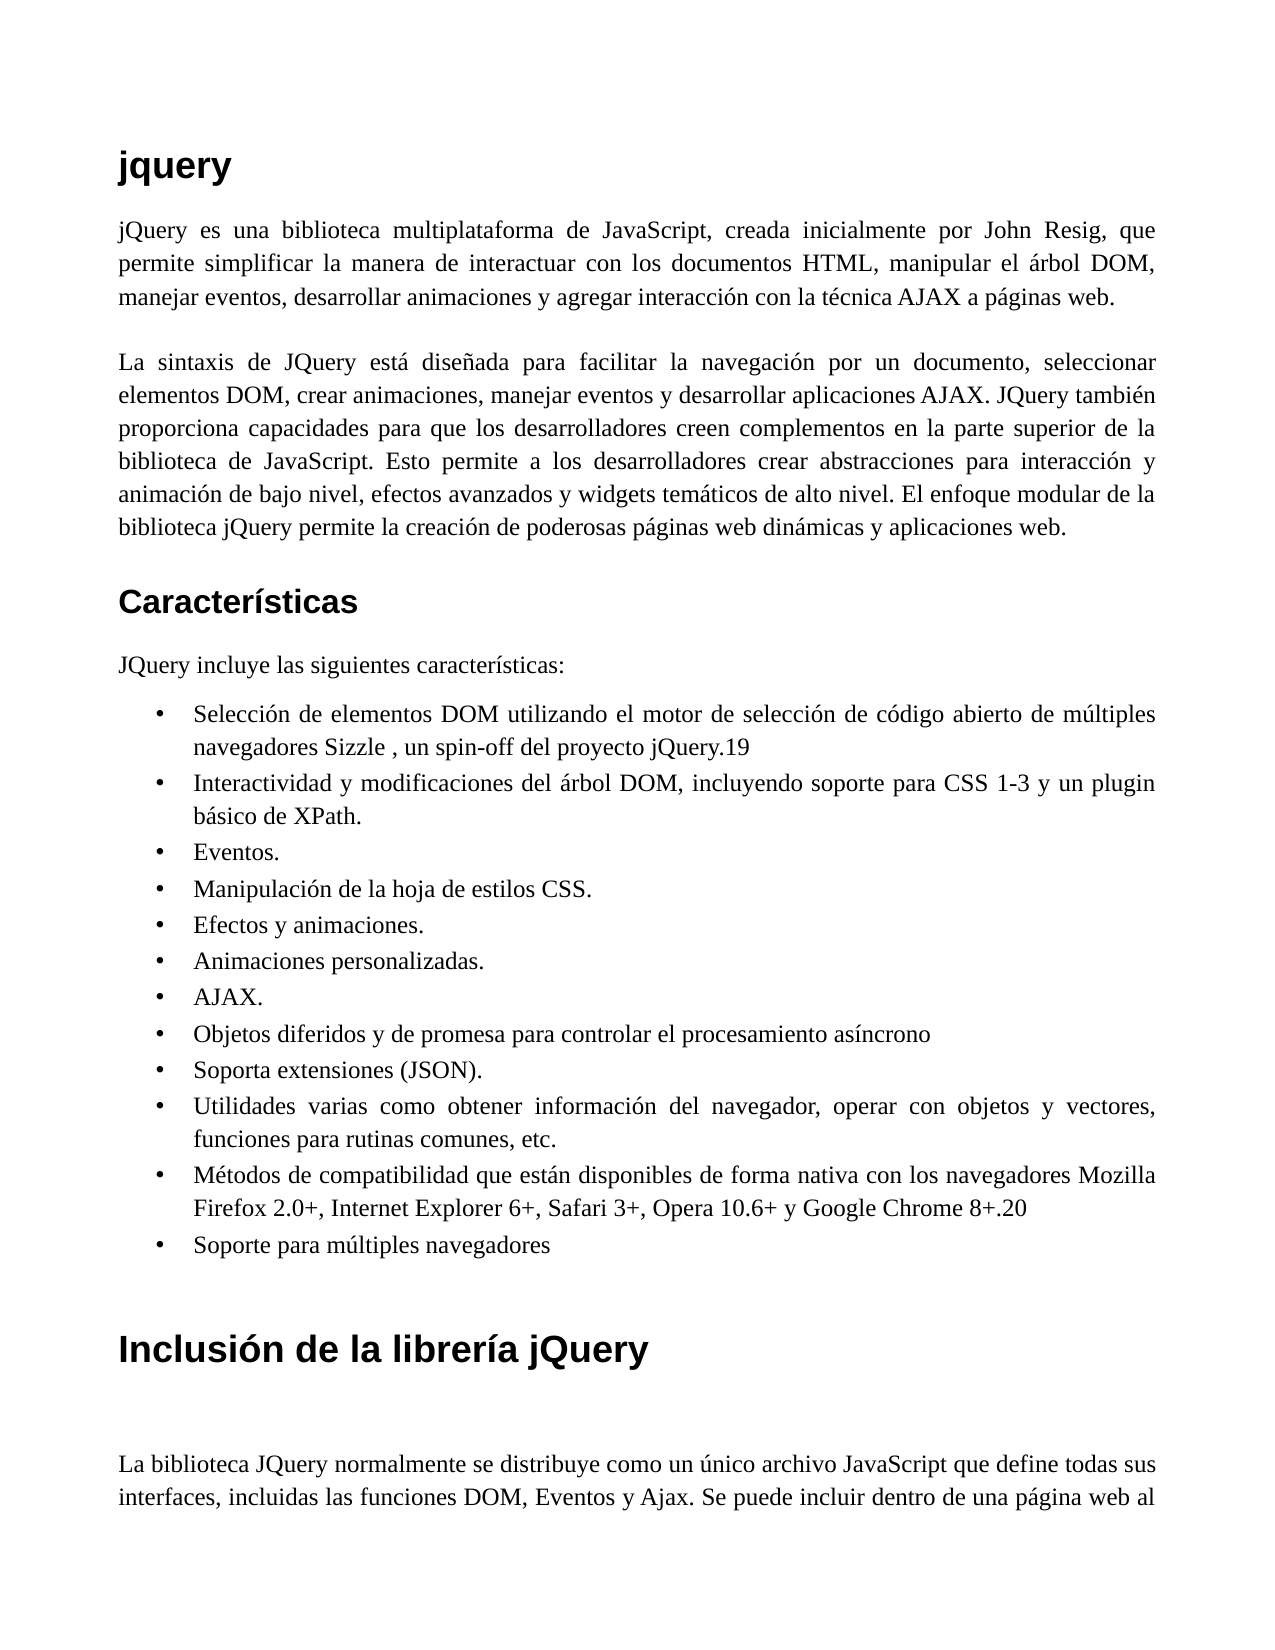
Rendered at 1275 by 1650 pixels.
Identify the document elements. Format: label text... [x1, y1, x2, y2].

list La biblioteca JQuery normalmente se distribuye como un único archivo JavaScript que define todas sus interfaces, incluidas las funciones DOM, Eventos y Ajax. Se puede incluir dentro de una página web al [118, 1449, 1157, 1511]
list Soporte para múltiples navegadores [156, 1230, 1157, 1258]
list Utilidades varias como obtener información del navegador, operar con objetos y vectores, funciones para rutinas comunes, etc. [156, 1091, 1157, 1153]
list Manipulación de la hoja de estilos CSS. [156, 874, 1157, 902]
subtitle Inclusión de la librería jQuery [118, 1327, 1157, 1371]
text La sintaxis de JQuery está diseñada para facilitar la navegación por un documento, seleccionar elementos DOM, crear animaciones, manejar eventos y desarrollar aplicaciones AJAX. JQuery también proporciona capacidades para que los desarrolladores creen complementos en la parte superior de la biblioteca de JavaScript. Esto permite a los desarrolladores crear abstracciones para interacción y animación de bajo nivel, efectos avanzados y widgets temáticos de alto nivel. El enfoque modular de la biblioteca jQuery permite la creación de poderosas páginas web dinámicas y aplicaciones web. [118, 347, 1157, 541]
list Interactividad y modificaciones del árbol DOM, incluyendo soporte para CSS 1-3 y un plugin básico de XPath. [156, 768, 1157, 830]
list AJAX. [156, 982, 1157, 1011]
list Soporta extensiones (JSON). [156, 1055, 1157, 1084]
list Métodos de compatibilidad que están disponibles de forma nativa con los navegadores Mozilla Firefox 2.0+, Internet Explorer 6+, Safari 3+, Opera 10.6+ y Google Chrome 8+.20 [156, 1161, 1157, 1222]
list Eventos. [156, 837, 1157, 866]
text JQuery incluye las siguientes características: [118, 650, 1157, 678]
subtitle Características [118, 582, 1157, 621]
list Efectos y animaciones. [156, 910, 1157, 939]
list Objetos diferidos y de promesa para controlar el procesamiento asíncrono [156, 1019, 1157, 1047]
list Selección de elementos DOM utilizando el motor de selección de código abierto de múltiples navegadores Sizzle , un spin-off del proyecto jQuery.19​ [156, 699, 1157, 761]
list Animaciones personalizadas. [156, 946, 1157, 975]
subtitle jquery [118, 143, 1157, 187]
text jQuery es una biblioteca multiplataforma de JavaScript, creada inicialmente por John Resig, que permite simplificar la manera de interactuar con los documentos HTML, manipular el árbol DOM, manejar eventos, desarrollar animaciones y agregar interacción con la técnica AJAX a páginas web. [118, 216, 1157, 310]
